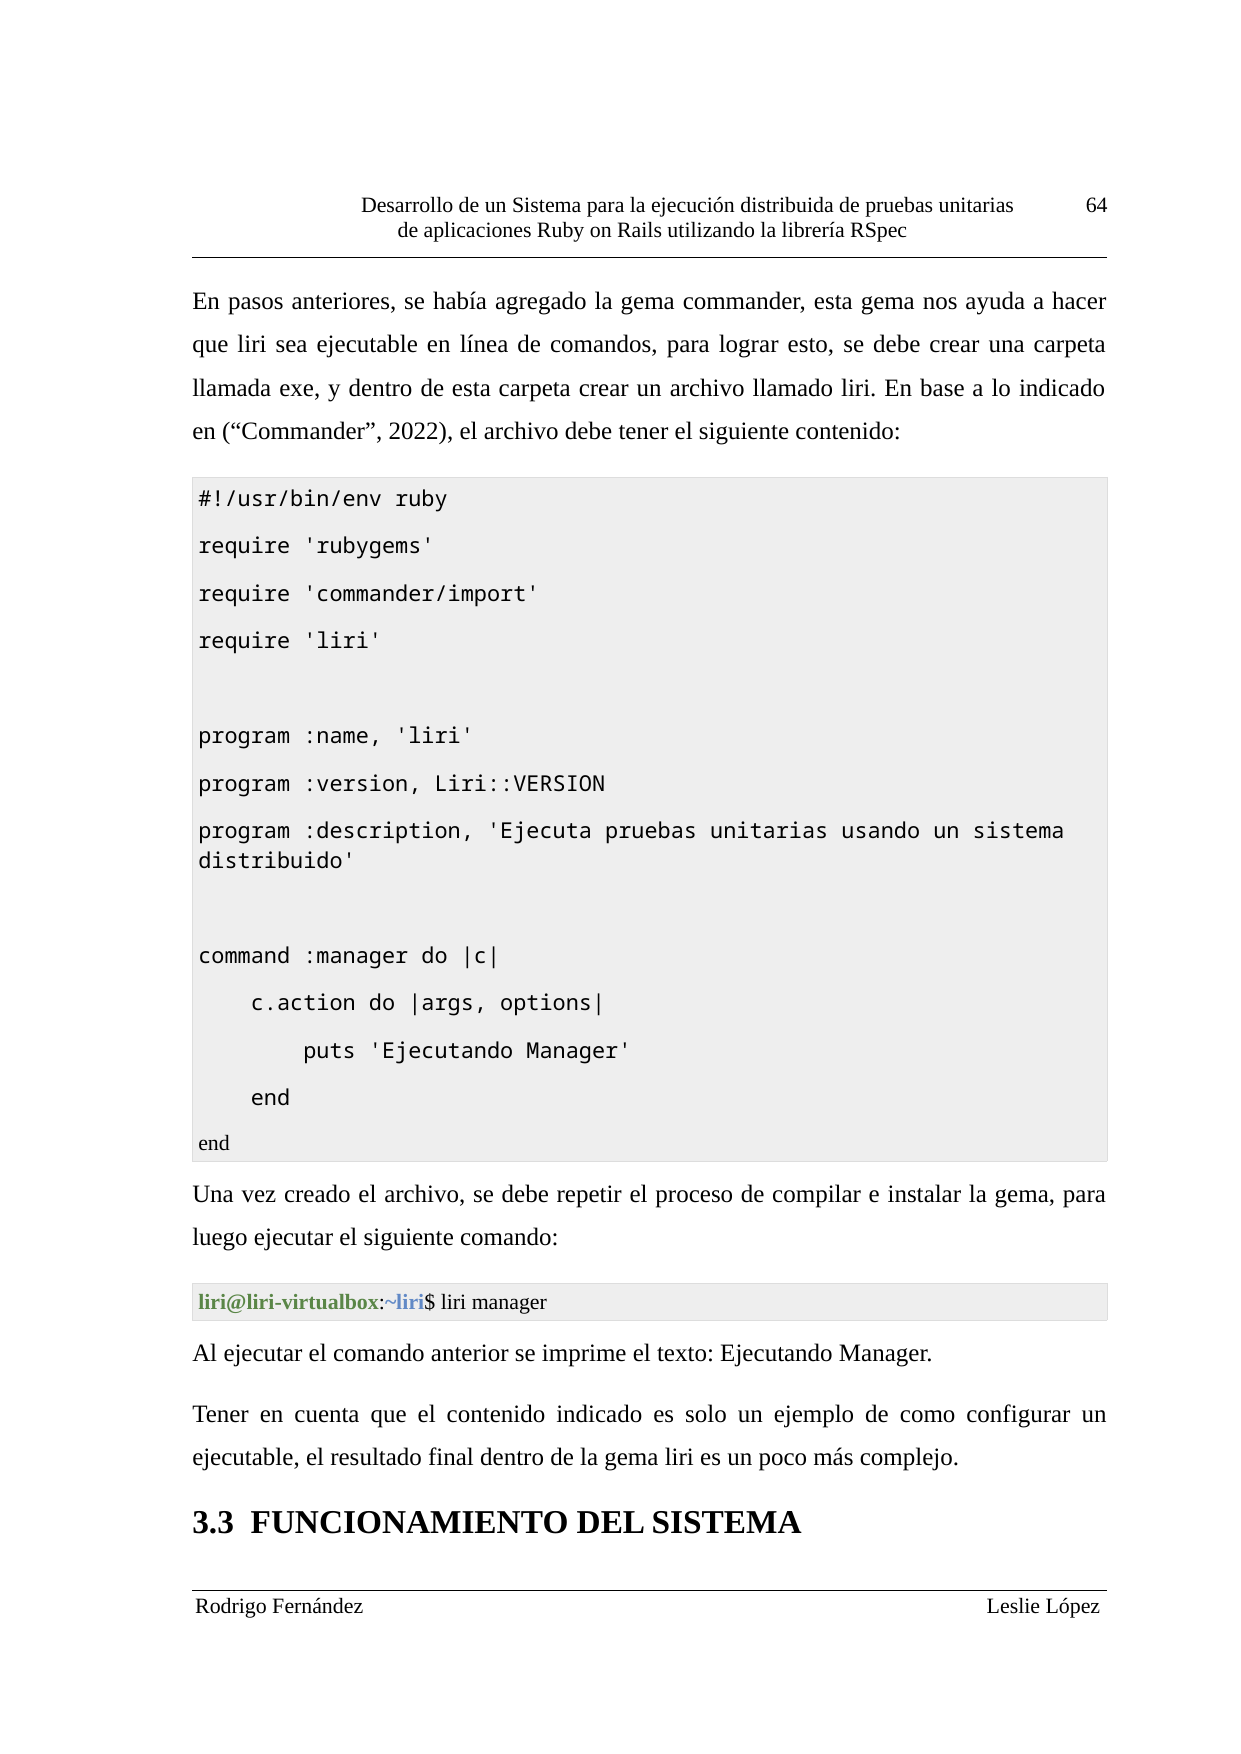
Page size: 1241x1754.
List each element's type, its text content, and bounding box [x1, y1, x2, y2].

text require 'rubygems' [193, 524, 1107, 560]
text liri@liri-virtualbox:~liri$ liri manager [193, 1284, 1107, 1320]
text En pasos anteriores, se había agregado la gema commander, esta gema nos ayuda a hacer que liri sea ejecutable en línea de comandos, para lograr esto, se debe crear una carpeta llamada exe, y dentro de esta carpeta crear un archivo llamado liri. En base a lo indicado en (“Commander”, 2022)⁠, el archivo debe tener el siguiente contenido: [192, 286, 1107, 444]
text require 'liri' [193, 619, 1107, 655]
text Tener en cuenta que el contenido indicado es solo un ejemplo de como configurar un ejecutable, el resultado final dentro de la gema liri es un poco más complejo. [192, 1399, 1107, 1471]
text program :name, 'liri' [193, 714, 1107, 750]
text require 'commander/import' [193, 572, 1107, 607]
text end [193, 1076, 1107, 1112]
text end [193, 1124, 1107, 1161]
text program :version, Liri::VERSION [193, 762, 1107, 797]
text Al ejecutar el comando anterior se imprime el texto: Ejecutando Manager. [192, 1338, 1107, 1367]
text #!/usr/bin/env ruby [193, 478, 1107, 512]
text puts 'Ejecutando Manager' [193, 1029, 1107, 1065]
subtitle Funcionamiento del Sistema [192, 1503, 1107, 1541]
text c.action do |args, options| [193, 981, 1107, 1017]
text command :manager do |c| [193, 934, 1107, 970]
text program :description, 'Ejecuta pruebas unitarias usando un sistema distribuido' [193, 809, 1107, 875]
text Una vez creado el archivo, se debe repetir el proceso de compilar e instalar la gema, para luego ejecutar el siguiente comando: [192, 1179, 1107, 1251]
